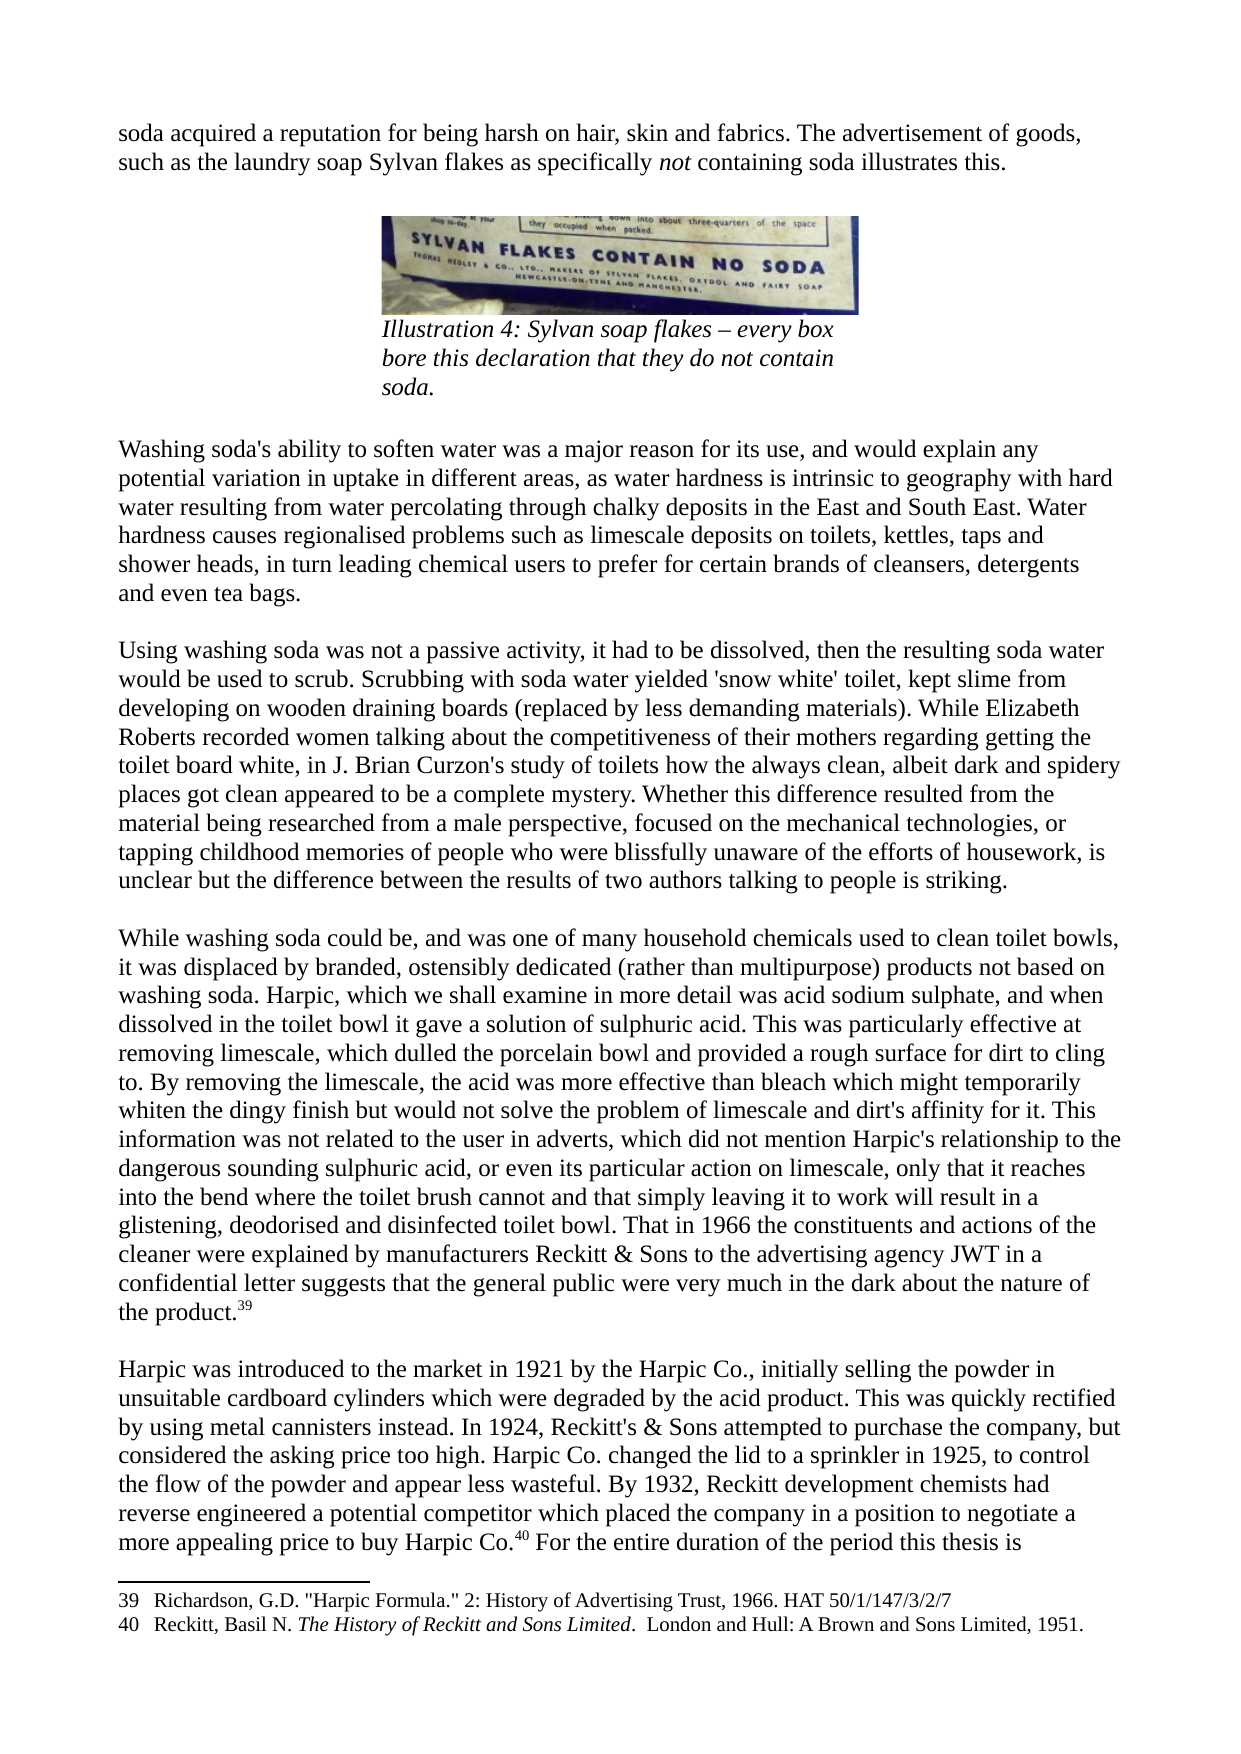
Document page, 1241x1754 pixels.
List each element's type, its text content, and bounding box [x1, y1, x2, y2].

text Illustration 4: Sylvan soap flakes – every box bore this declaration that they do not contain soda. [382, 315, 859, 400]
picture [381, 216, 859, 315]
text Washing soda's ability to soften water was a major reason for its use, and would explain any potential variation in uptake in different areas, as water hardness is intrinsic to geography with hard water resulting from water percolating through chalky deposits in the East and South East. Water hardness causes regionalised problems such as limescale deposits on toilets, kettles, taps and shower heads, in turn leading chemical users to prefer for certain brands of cleansers, detergents and even tea bags. [118, 434, 1122, 607]
text Using washing soda was not a passive activity, it had to be dissolved, then the resulting soda water would be used to scrub. Scrubbing with soda water yielded 'snow white' toilet, kept slime from developing on wooden draining boards (replaced by less demanding materials). While Elizabeth Roberts recorded women talking about the competitiveness of their mothers regarding getting the toilet board white, in J. Brian Curzon's study of toilets how the always clean, albeit dark and spidery places got clean appeared to be a complete mystery. Whether this difference resulted from the material being researched from a male perspective, focused on the mechanical technologies, or tapping childhood memories of people who were blissfully unaware of the efforts of housework, is unclear but the difference between the results of two authors talking to people is striking. [118, 636, 1122, 894]
text Richardson, G.D. "Harpic Formula." 2: History of Advertising Trust, 1966. HAT 50/1/147/3/2/7 [118, 1588, 1122, 1612]
text Harpic was introduced to the market in 1921 by the Harpic Co., initially selling the powder in unsuitable cardboard cylinders which were degraded by the acid product. This was quickly rectified by using metal cannisters instead. In 1924, Reckitt's & Sons attempted to purchase the company, but considered the asking price too high. Harpic Co. changed the lid to a sprinkler in 1925, to control the flow of the powder and appear less wasteful. By 1932, Reckitt development chemists had reverse engineered a potential competitor which placed the company in a position to negotiate a more appealing price to buy Harpic Co. For the entire duration of the period this thesis is [118, 1354, 1122, 1556]
text While washing soda could be, and was one of many household chemicals used to clean toilet bowls, it was displaced by branded, ostensibly dedicated (rather than multipurpose) products not based on washing soda. Harpic, which we shall examine in more detail was acid sodium sulphate, and when dissolved in the toilet bowl it gave a solution of sulphuric acid. This was particularly effective at removing limescale, which dulled the porcelain bowl and provided a rough surface for dirt to cling to. By removing the limescale, the acid was more effective than bleach which might temporarily whiten the dingy finish but would not solve the problem of limescale and dirt's affinity for it. This information was not related to the user in adverts, which did not mention Harpic's relationship to the dangerous sounding sulphuric acid, or even its particular action on limescale, only that it reaches into the bend where the toilet brush cannot and that simply leaving it to work will result in a glistening, deodorised and disinfected toilet bowl. That in 1966 the constituents and actions of the cleaner were explained by manufacturers Reckitt & Sons to the advertising agency JWT in a confidential letter suggests that the general public were very much in the dark about the nature of the product. [118, 923, 1122, 1326]
text Reckitt, Basil N. The History of Reckitt and Sons Limited. London and Hull: A Brown and Sons Limited, 1951. [118, 1612, 1122, 1636]
text soda acquired a reputation for being harsh on hair, skin and fabrics. The advertisement of goods, such as the laundry soap Sylvan flakes as specifically not containing soda illustrates this. [118, 118, 1122, 176]
